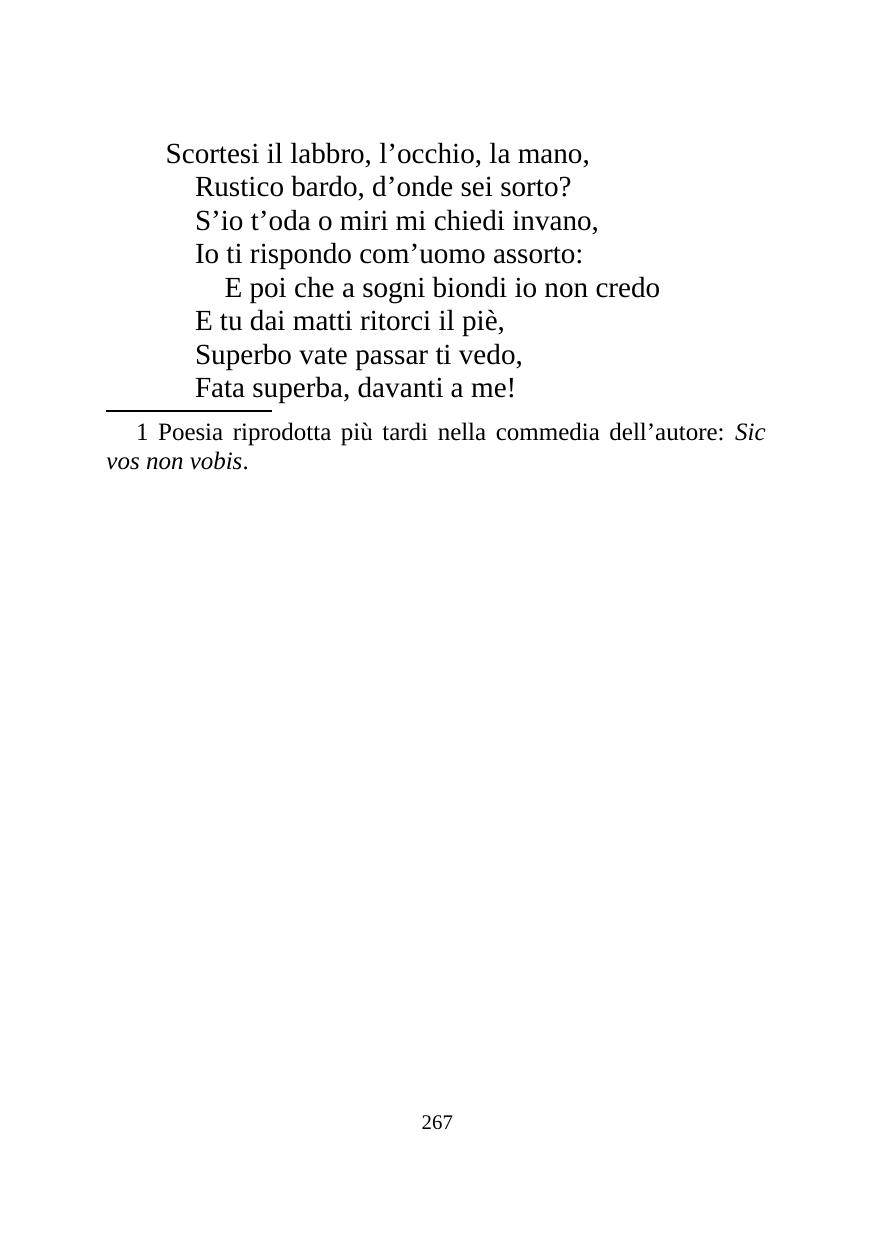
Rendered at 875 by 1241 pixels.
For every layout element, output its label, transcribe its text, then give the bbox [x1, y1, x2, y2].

text E poi che a sogni biondi io non credo E tu dai matti ritorci il piè, Superbo vate passar ti vedo, Fata superba, davanti a me! [195, 270, 768, 404]
text Poesia riprodotta più tardi nella commedia dell’autore: Sic vos non vobis. [106, 417, 768, 474]
text Scortesi il labbro, l’occhio, la mano, Rustico bardo, d’onde sei sorto? S’io t’oda o miri mi chiedi invano, Io ti rispondo com’uomo assorto: [165, 136, 768, 270]
